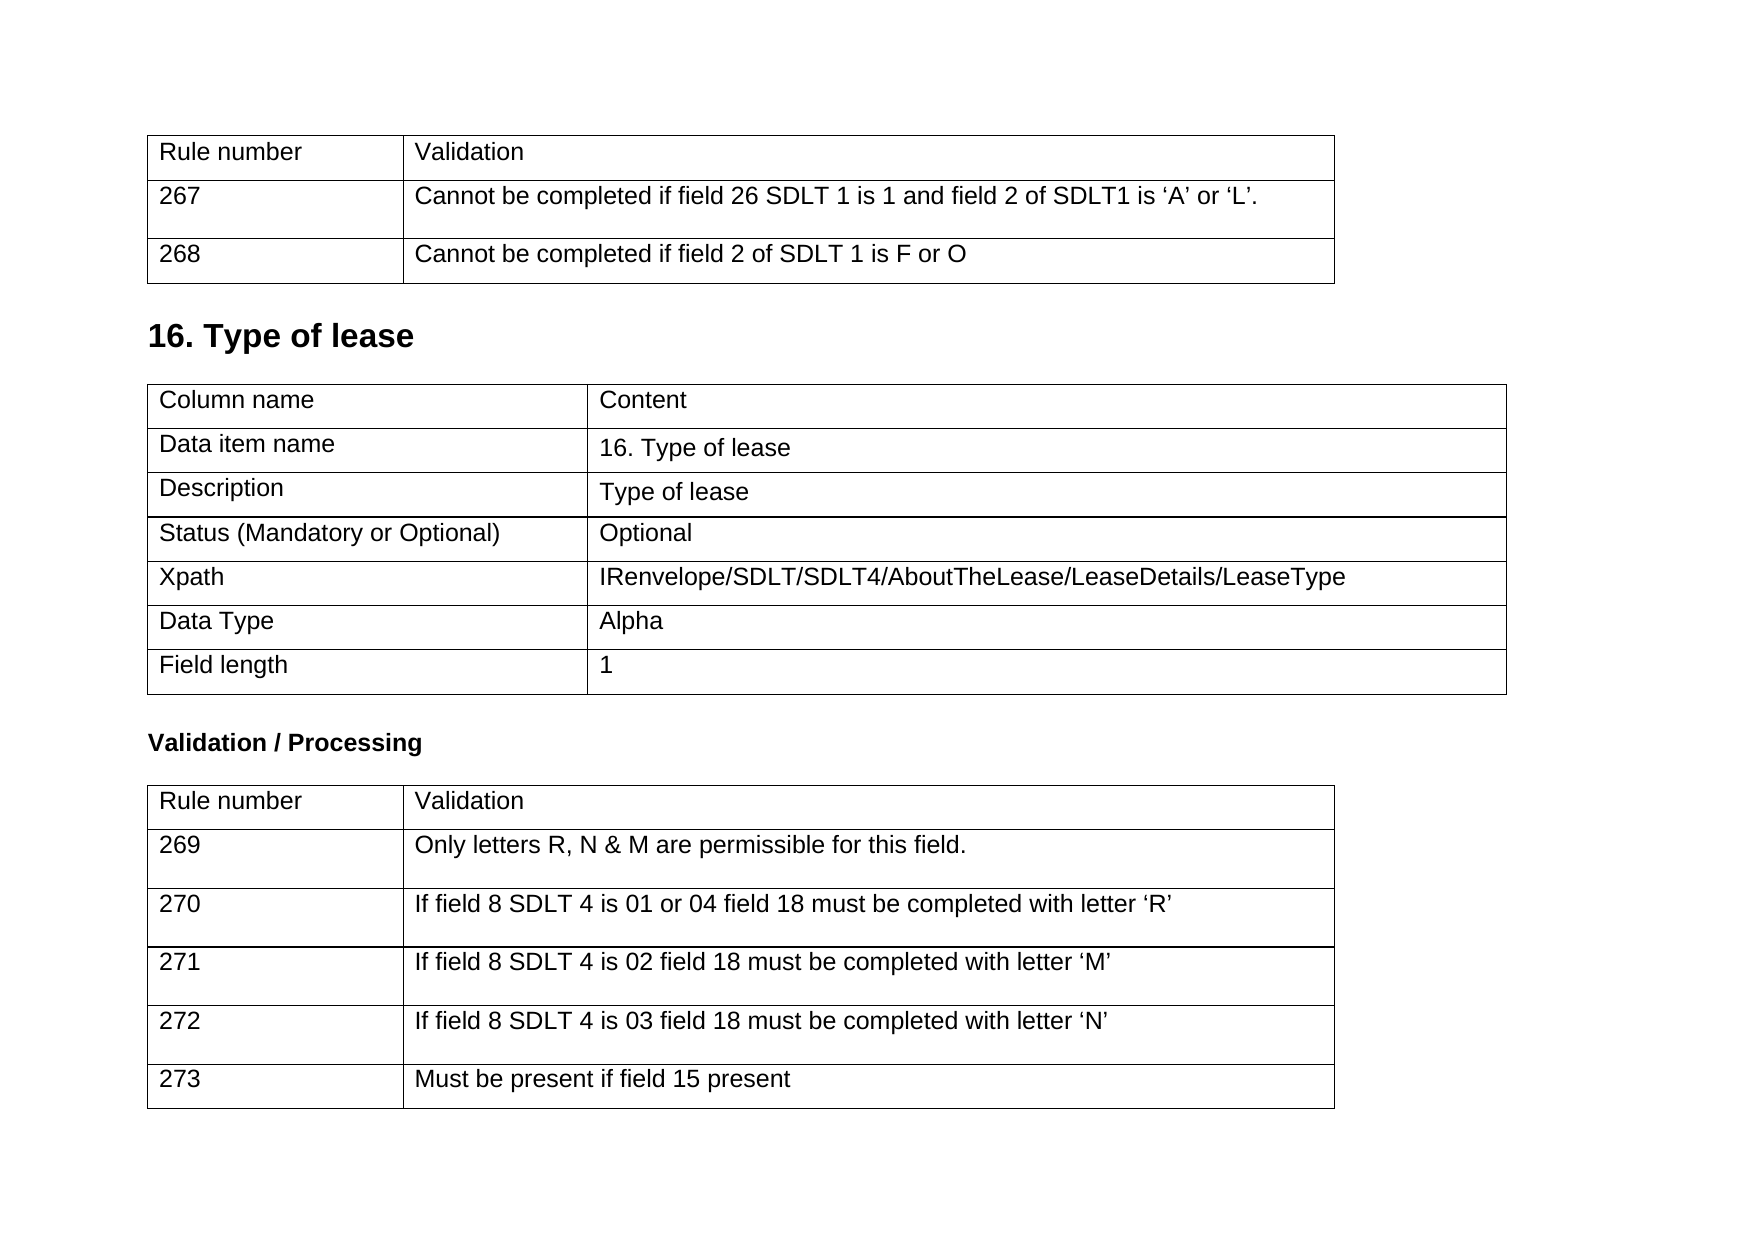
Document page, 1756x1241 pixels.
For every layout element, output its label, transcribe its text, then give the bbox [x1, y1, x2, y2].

subtitle Validation / Processing [148, 727, 1515, 756]
table_header Column name [148, 385, 587, 428]
subtitle 16. Type of lease [148, 316, 1515, 355]
table_cell Cannot be completed if field 26 SDLT 1 is 1 and field 2 of SDLT1 is ‘A’ or ‘L’. [404, 181, 1334, 238]
table_header Rule number [148, 136, 403, 180]
table_cell 16. Type of lease [588, 429, 1506, 472]
table_cell 269 [148, 830, 403, 888]
table_cell IRenvelope/SDLT/SDLT4/AboutTheLease/LeaseDetails/LeaseType [588, 562, 1506, 605]
table_header Validation [404, 136, 1334, 180]
table_cell Field length [148, 650, 587, 693]
table_cell If field 8 SDLT 4 is 01 or 04 field 18 must be completed with letter ‘R’ [404, 889, 1334, 946]
table_cell Alpha [588, 606, 1506, 649]
table_cell 270 [148, 889, 403, 946]
table_header Validation [404, 786, 1334, 829]
table_cell Description [148, 473, 587, 516]
table_cell 268 [148, 239, 403, 282]
table_cell Optional [588, 518, 1506, 561]
table_cell 267 [148, 181, 403, 238]
table_cell Status (Mandatory or Optional) [148, 518, 587, 561]
table_cell 273 [148, 1065, 403, 1108]
table_header Content [588, 385, 1506, 428]
table_cell Xpath [148, 562, 587, 605]
table_header Rule number [148, 786, 403, 829]
table_cell If field 8 SDLT 4 is 03 field 18 must be completed with letter ‘N’ [404, 1006, 1334, 1063]
table_cell 1 [588, 650, 1506, 693]
table_cell Data item name [148, 429, 587, 472]
table_cell Data Type [148, 606, 587, 649]
table_cell Cannot be completed if field 2 of SDLT 1 is F or O [404, 239, 1334, 282]
table_cell 272 [148, 1006, 403, 1063]
table_cell If field 8 SDLT 4 is 02 field 18 must be completed with letter ‘M’ [404, 948, 1334, 1005]
table_cell Must be present if field 15 present [404, 1065, 1334, 1108]
table_cell 271 [148, 948, 403, 1005]
table_cell Type of lease [588, 473, 1506, 516]
table_cell Only letters R, N & M are permissible for this field. [404, 830, 1334, 888]
